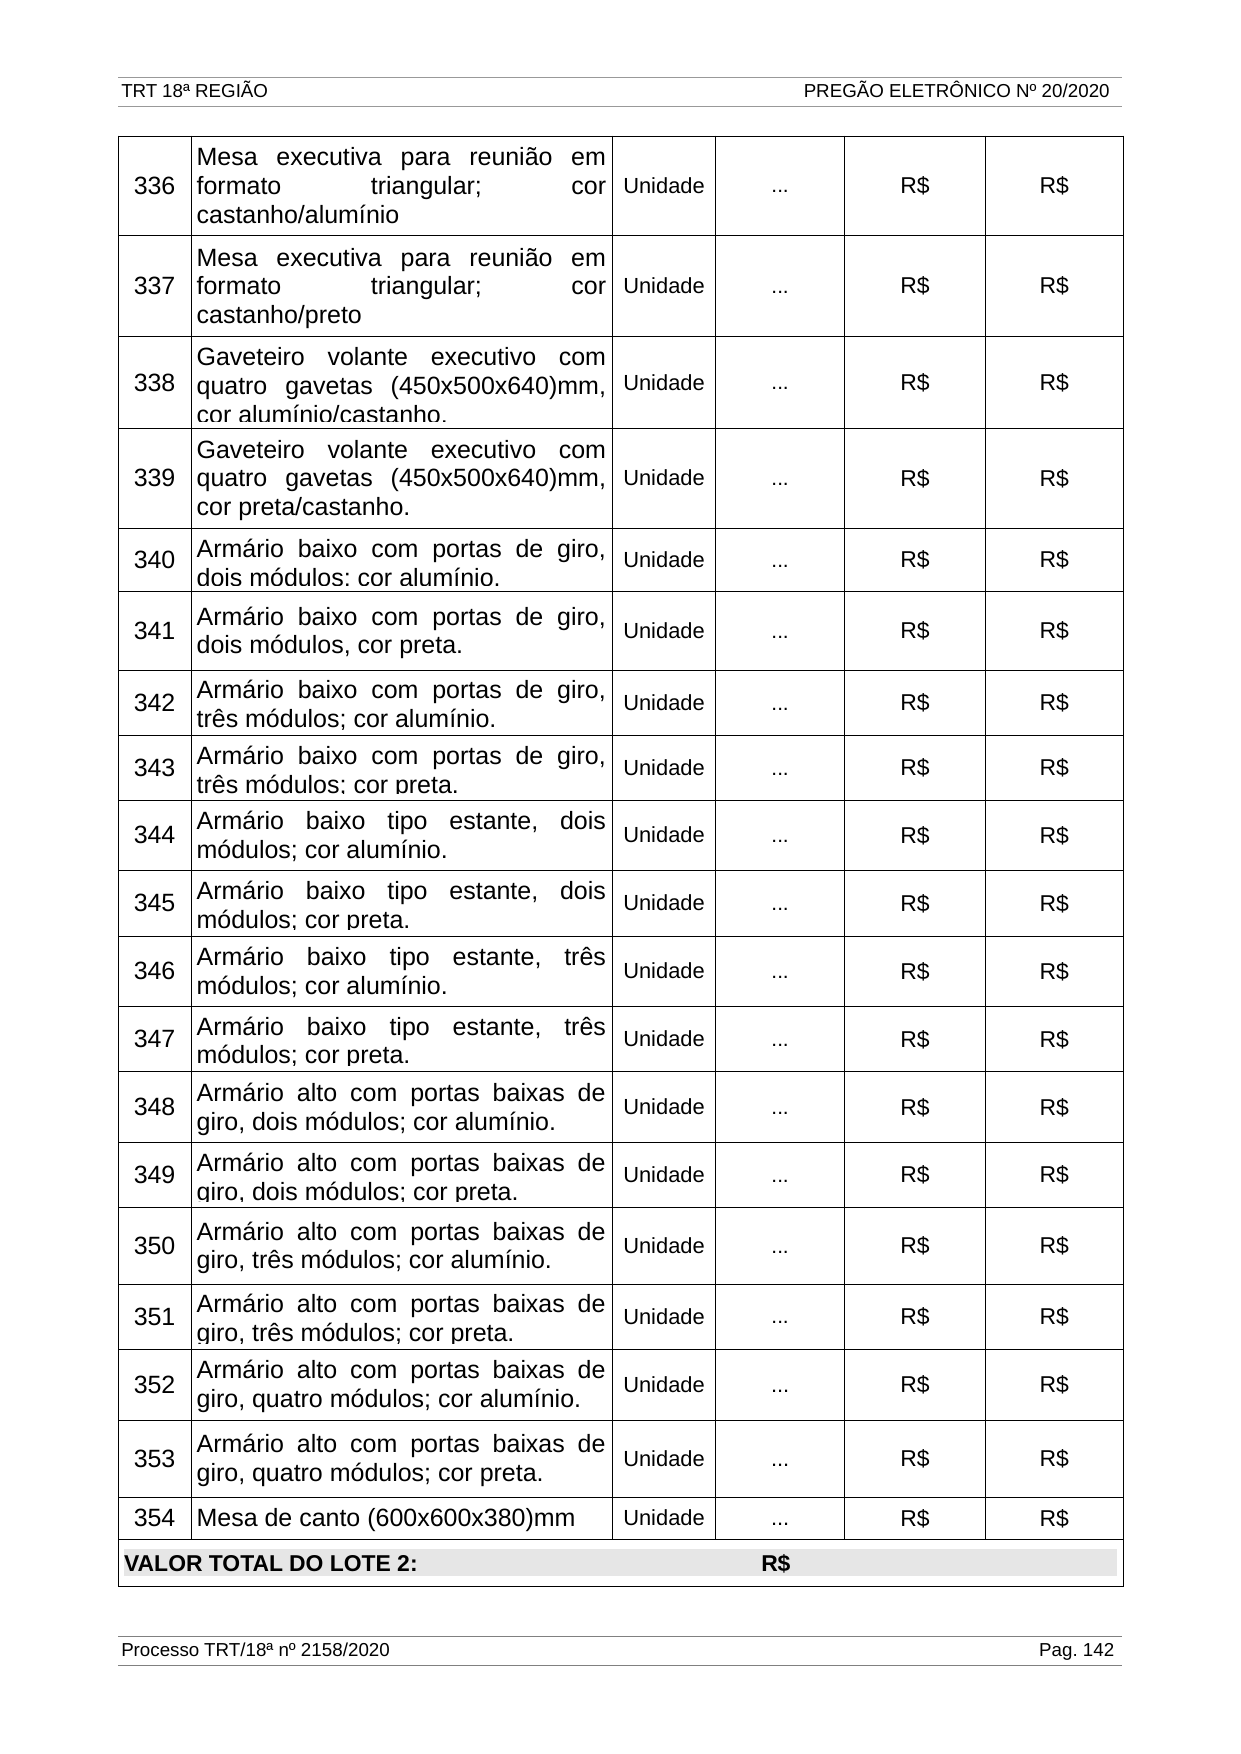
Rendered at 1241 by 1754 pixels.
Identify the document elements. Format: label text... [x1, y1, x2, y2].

table_cell Armário alto com portas baixas de giro, três módulos; cor preta. [192, 1285, 612, 1349]
table_cell R$ [845, 1208, 985, 1284]
table_cell R$ [845, 671, 985, 735]
table_cell Armário baixo tipo estante, três módulos; cor preta. [192, 1007, 612, 1071]
table_cell 345 [119, 871, 191, 936]
table_cell Armário alto com portas baixas de giro, quatro módulos; cor preta. [192, 1421, 612, 1497]
table_cell ... [716, 1498, 844, 1539]
table_cell ... [716, 937, 844, 1006]
table_cell Unidade [613, 1007, 715, 1071]
table_cell 354 [119, 1498, 191, 1539]
table_cell R$ [845, 429, 985, 528]
table_cell ... [716, 801, 844, 870]
table_cell R$ [986, 236, 1123, 336]
table_cell Unidade [613, 529, 715, 591]
table_cell R$ [986, 429, 1123, 528]
table_cell Unidade [613, 429, 715, 528]
table_cell Unidade [613, 1350, 715, 1419]
table_cell Unidade [613, 236, 715, 336]
table_cell 349 [119, 1143, 191, 1207]
table_cell R$ [986, 1208, 1123, 1284]
table_cell Unidade [613, 801, 715, 870]
table_cell R$ [986, 592, 1123, 670]
table_cell Armário alto com portas baixas de giro, dois módulos; cor preta. [192, 1143, 612, 1207]
table_cell Mesa executiva para reunião em formato triangular; cor castanho/preto [192, 236, 612, 336]
table_cell ... [716, 529, 844, 591]
table_cell R$ [845, 871, 985, 936]
table_cell R$ [845, 236, 985, 336]
table_cell R$ [845, 1285, 985, 1349]
table_cell R$ [845, 1143, 985, 1207]
table_cell R$ [986, 529, 1123, 591]
table_cell Unidade [613, 592, 715, 670]
table_cell R$ [845, 1498, 985, 1539]
table_cell ... [716, 137, 844, 235]
table_cell Gaveteiro volante executivo com quatro gavetas (450x500x640)mm, cor preta/castanho. [192, 429, 612, 528]
table_cell R$ [986, 1143, 1123, 1207]
table_cell R$ [986, 871, 1123, 936]
table_cell 341 [119, 592, 191, 670]
table_cell R$ [845, 1007, 985, 1071]
table_cell ... [716, 1208, 844, 1284]
table_cell Armário alto com portas baixas de giro, três módulos; cor alumínio. [192, 1208, 612, 1284]
table_cell R$ [986, 1072, 1123, 1142]
table_cell R$ [845, 1350, 985, 1419]
table_cell Mesa executiva para reunião em formato triangular; cor castanho/alumínio [192, 137, 612, 235]
table_cell R$ [986, 337, 1123, 428]
table_cell R$ [986, 801, 1123, 870]
table_cell 348 [119, 1072, 191, 1142]
table_cell 353 [119, 1421, 191, 1497]
table_cell 342 [119, 671, 191, 735]
table_cell Unidade [613, 337, 715, 428]
table_cell ... [716, 736, 844, 799]
table_cell ... [716, 592, 844, 670]
table_cell Armário baixo com portas de giro, dois módulos; cor alumínio. [192, 529, 612, 591]
table_cell Unidade [613, 1208, 715, 1284]
table_cell ... [716, 337, 844, 428]
table_cell ... [716, 429, 844, 528]
table_cell ... [716, 671, 844, 735]
table_cell 339 [119, 429, 191, 528]
table_cell Armário alto com portas baixas de giro, quatro módulos; cor alumínio. [192, 1350, 612, 1419]
table_cell R$ [845, 801, 985, 870]
table_cell ... [716, 1143, 844, 1207]
table_cell R$ [986, 137, 1123, 235]
table_cell 344 [119, 801, 191, 870]
table_cell ... [716, 1007, 844, 1071]
table_cell 351 [119, 1285, 191, 1349]
table_cell Armário alto com portas baixas de giro, dois módulos; cor alumínio. [192, 1072, 612, 1142]
table_cell R$ [986, 1421, 1123, 1497]
table_cell R$ [845, 1072, 985, 1142]
table_cell R$ [986, 1285, 1123, 1349]
table_cell Armário baixo tipo estante, dois módulos; cor alumínio. [192, 801, 612, 870]
table_cell Armário baixo com portas de giro, dois módulos, cor preta. [192, 592, 612, 670]
table_cell ... [716, 1285, 844, 1349]
table_cell R$ [845, 529, 985, 591]
table_cell 352 [119, 1350, 191, 1419]
table_cell Unidade [613, 1285, 715, 1349]
table_cell ... [716, 1421, 844, 1497]
table_cell Unidade [613, 871, 715, 936]
table_cell R$ [845, 592, 985, 670]
table_cell 346 [119, 937, 191, 1006]
table_cell R$ [986, 937, 1123, 1006]
table_cell 340 [119, 529, 191, 591]
table_cell R$ [845, 337, 985, 428]
table_cell R$ [986, 736, 1123, 799]
table_cell Unidade [613, 1072, 715, 1142]
table_cell Unidade [613, 671, 715, 735]
table_cell R$ [986, 671, 1123, 735]
table_cell R$ [845, 937, 985, 1006]
table_cell Armário baixo com portas de giro, três módulos; cor alumínio. [192, 671, 612, 735]
table_cell VALOR TOTAL DO LOTE 2: R$ [119, 1540, 1123, 1586]
table_cell Armário baixo tipo estante, dois módulos; cor preta. [192, 871, 612, 936]
table_cell ... [716, 1072, 844, 1142]
table_cell Unidade [613, 1421, 715, 1497]
table_cell Armário baixo tipo estante, três módulos; cor alumínio. [192, 937, 612, 1006]
table_cell 336 [119, 137, 191, 235]
table_cell Unidade [613, 1143, 715, 1207]
table_cell R$ [986, 1498, 1123, 1539]
table_cell 337 [119, 236, 191, 336]
table_cell Gaveteiro volante executivo com quatro gavetas (450x500x640)mm, cor alumínio/castanho. [192, 337, 612, 428]
table_cell Armário baixo com portas de giro, três módulos; cor preta. [192, 736, 612, 799]
table_cell Mesa de canto (600x600x380)mm [192, 1498, 612, 1539]
table_cell Unidade [613, 937, 715, 1006]
table_cell ... [716, 236, 844, 336]
table_cell R$ [986, 1007, 1123, 1071]
table_cell Unidade [613, 736, 715, 799]
table_cell Unidade [613, 1498, 715, 1539]
table_cell 343 [119, 736, 191, 799]
table_cell 338 [119, 337, 191, 428]
table_cell 350 [119, 1208, 191, 1284]
table_cell ... [716, 1350, 844, 1419]
table_cell R$ [845, 137, 985, 235]
table_cell Unidade [613, 137, 715, 235]
table_cell ... [716, 871, 844, 936]
table_cell R$ [986, 1350, 1123, 1419]
table_cell R$ [845, 1421, 985, 1497]
table_cell R$ [845, 736, 985, 799]
table_cell 347 [119, 1007, 191, 1071]
